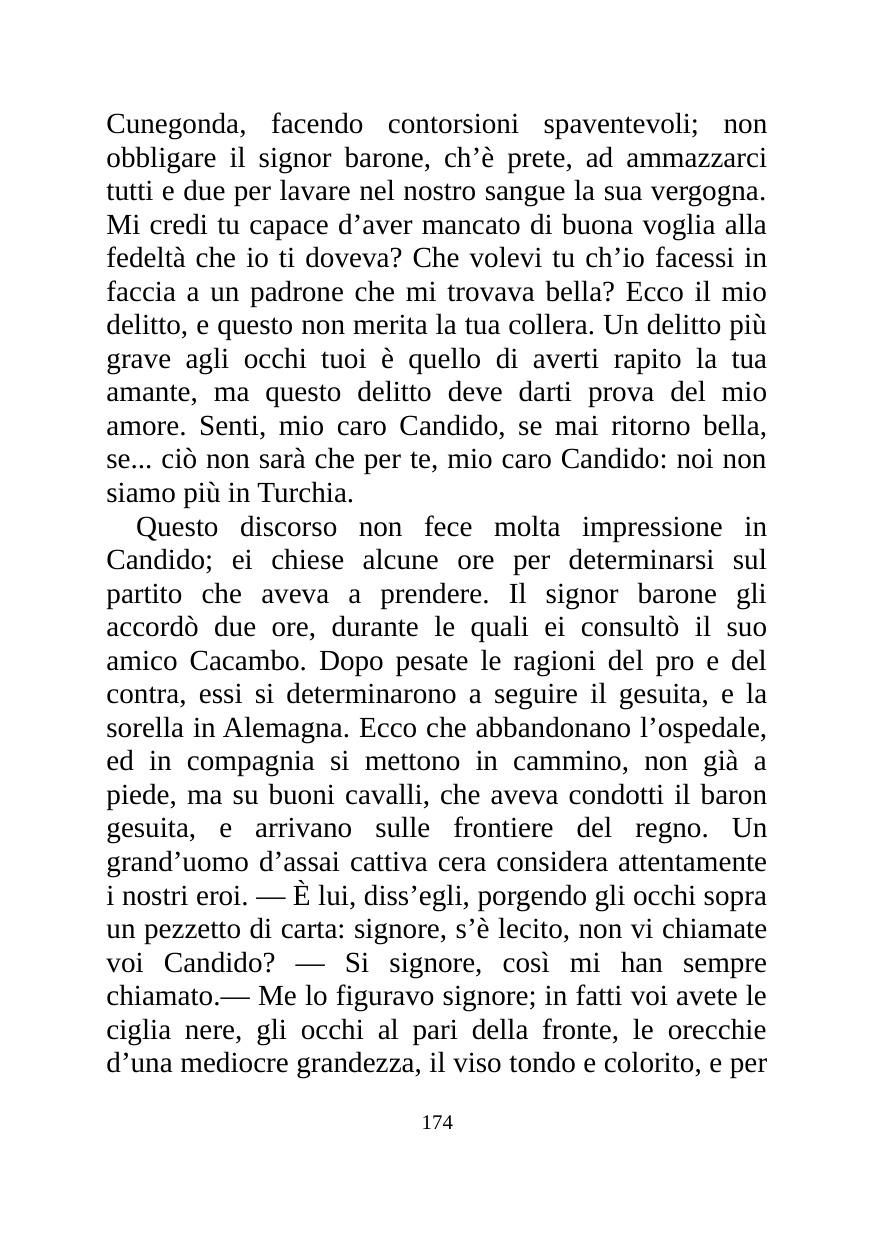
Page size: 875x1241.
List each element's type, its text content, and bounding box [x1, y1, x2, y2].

text Cunegonda, facendo contorsioni spaventevoli; non obbligare il signor barone, ch’è prete, ad ammazzarci tutti e due per lavare nel nostro sangue la sua vergogna. Mi credi tu capace d’aver mancato di buona voglia alla fedeltà che io ti doveva? Che volevi tu ch’io facessi in faccia a un padrone che mi trovava bella? Ecco il mio delitto, e questo non merita la tua collera. Un delitto più grave agli occhi tuoi è quello di averti rapito la tua amante, ma questo delitto deve darti prova del mio amore. Senti, mio caro Candido, se mai ritorno bella, se... ciò non sarà che per te, mio caro Candido: noi non siamo più in Turchia. [106, 106, 768, 509]
text Questo discorso non fece molta impressione in Candido; ei chiese alcune ore per determinarsi sul partito che aveva a prendere. Il signor barone gli accordò due ore, durante le quali ei consultò il suo amico Cacambo. Dopo pesate le ragioni del pro e del contra, essi si determinarono a seguire il gesuita, e la sorella in Alemagna. Ecco che abbandonano l’ospedale, ed in compagnia si mettono in cammino, non già a piede, ma su buoni cavalli, che aveva condotti il baron gesuita, e arrivano sulle frontiere del regno. Un grand’uomo d’assai cattiva cera considera attentamente i nostri eroi. — È lui, diss’egli, porgendo gli occhi sopra un pezzetto di carta: signore, s’è lecito, non vi chiamate voi Candido? — Si signore, così mi han sempre chiamato.— Me lo figuravo signore; in fatti voi avete le ciglia nere, gli occhi al pari della fronte, le orecchie d’una mediocre grandezza, il viso tondo e colorito, e per [106, 509, 768, 1079]
